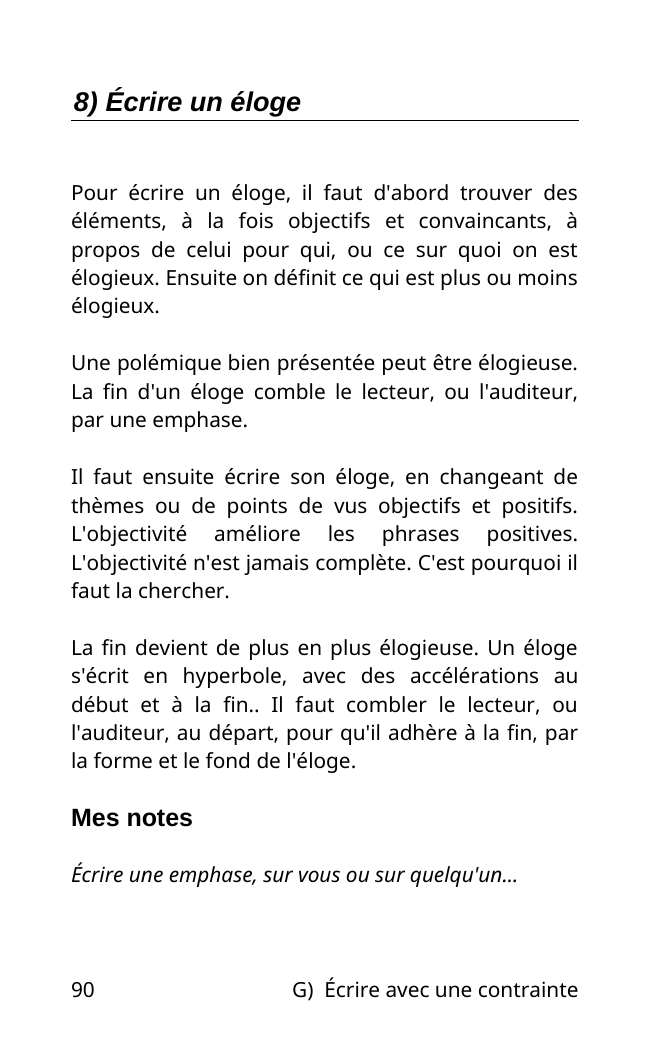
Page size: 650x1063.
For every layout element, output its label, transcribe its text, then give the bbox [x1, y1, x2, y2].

text Il faut ensuite écrire son éloge, en changeant de thèmes ou de points de vus objectifs et positifs. L'objectivité améliore les phrases positives. L'objectivité n'est jamais complète. C'est pourquoi il faut la chercher. [71, 462, 579, 604]
text Une polémique bien présentée peut être élogieuse. La fin d'un éloge comble le lecteur, ou l'auditeur, par une emphase. [71, 348, 579, 434]
text Écrire une emphase, sur vous ou sur quelqu'un... [71, 860, 579, 888]
text La fin devient de plus en plus élogieuse. Un éloge s'écrit en hyperbole, avec des accélérations au début et à la fin.. Il faut combler le lecteur, ou l'auditeur, au départ, pour qu'il adhère à la fin, par la forme et le fond de l'éloge. [71, 633, 579, 775]
subtitle Mes notes [71, 803, 579, 831]
text Pour écrire un éloge, il faut d'abord trouver des éléments, à la fois objectifs et convaincants, à propos de celui pour qui, ou ce sur quoi on est élogieux. Ensuite on définit ce qui est plus ou moins élogieux. [71, 178, 579, 320]
subtitle Écrire un éloge [71, 84, 579, 120]
